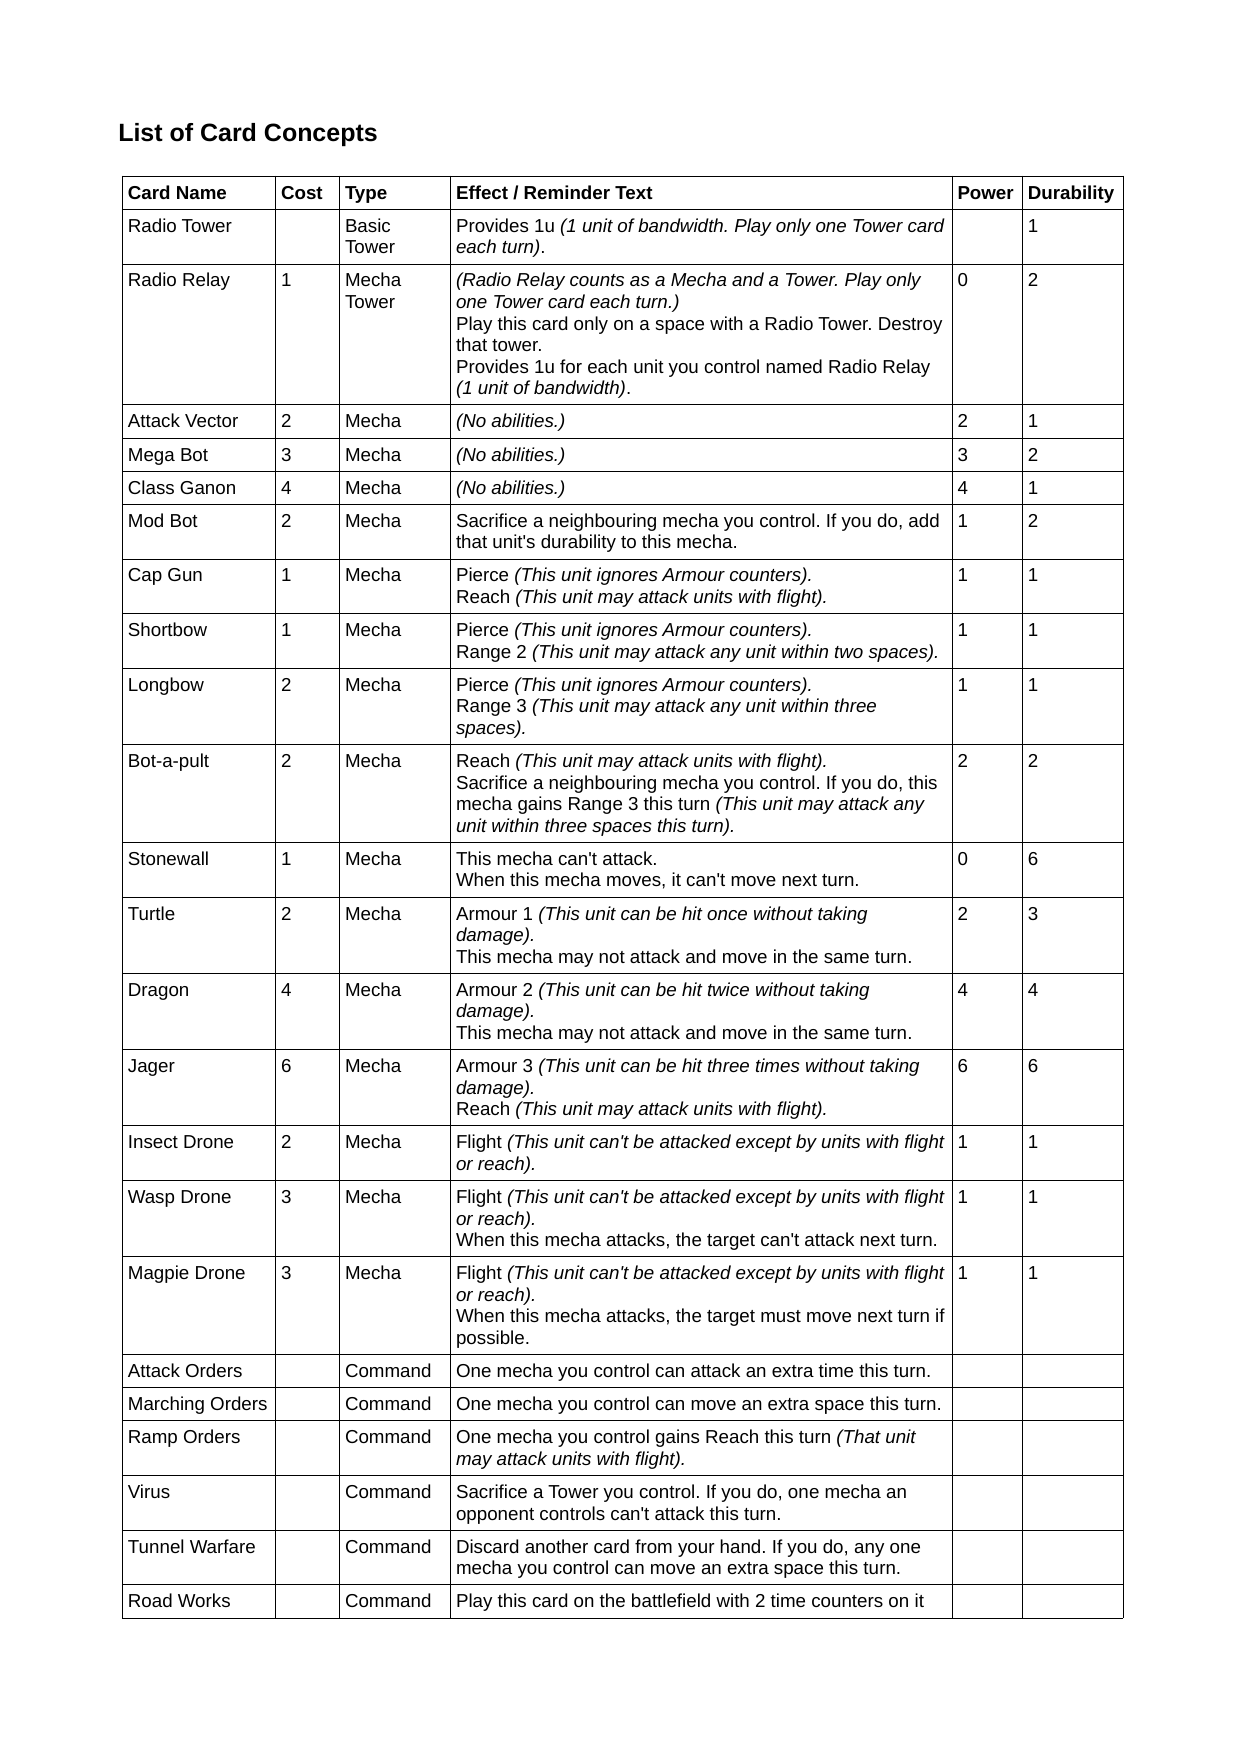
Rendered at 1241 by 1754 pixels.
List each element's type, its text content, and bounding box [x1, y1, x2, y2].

table_cell Mecha [340, 439, 450, 471]
table_cell 2 [276, 669, 339, 744]
table_cell 2 [1023, 745, 1123, 842]
table_cell [953, 1355, 1022, 1387]
table_cell 1 [1023, 614, 1123, 668]
table_cell Road Works [123, 1585, 275, 1617]
table_cell Virus [123, 1476, 275, 1530]
table_cell 1 [953, 669, 1022, 744]
table_cell [953, 1585, 1022, 1617]
table_cell Attack Vector [123, 405, 275, 437]
table_cell Command [340, 1531, 450, 1584]
table_cell [1023, 1531, 1123, 1584]
table_cell Insect Drone [123, 1126, 275, 1180]
table_cell Mecha [340, 1050, 450, 1125]
table_cell Mecha [340, 505, 450, 558]
table_cell Mecha [340, 1181, 450, 1256]
table_cell 4 [276, 472, 339, 504]
table_cell Jager [123, 1050, 275, 1125]
table_cell [1023, 1476, 1123, 1530]
table_cell [953, 1421, 1022, 1475]
table_cell 3 [276, 1181, 339, 1256]
table_cell 2 [276, 745, 339, 842]
table_cell (No abilities.) [451, 472, 952, 504]
table_cell 0 [953, 265, 1022, 404]
table_cell 1 [1023, 1257, 1123, 1354]
table_cell 2 [1023, 265, 1123, 404]
table_cell 2 [276, 1126, 339, 1180]
table_cell Reach (This unit may attack units with flight). Sacrifice a neighbouring mecha you control. If you do, this mecha gains Range 3 this turn (This unit may attack any unit within three spaces this turn). [451, 745, 952, 842]
table_cell Shortbow [123, 614, 275, 668]
table_cell Basic Tower [340, 210, 450, 263]
table_cell Command [340, 1585, 450, 1617]
table_cell [1023, 1421, 1123, 1475]
table_cell 1 [1023, 1181, 1123, 1256]
table_cell Armour 2 (This unit can be hit twice without taking damage). This mecha may not attack and move in the same turn. [451, 974, 952, 1049]
table_cell 4 [953, 974, 1022, 1049]
table_cell [276, 1388, 339, 1420]
table_cell Marching Orders [123, 1388, 275, 1420]
table_cell 1 [1023, 1126, 1123, 1180]
table_cell Turtle [123, 898, 275, 973]
table_cell Command [340, 1476, 450, 1530]
table_header Cost [276, 177, 339, 209]
table_cell Play this card on the battlefield with 2 time counters on it [451, 1585, 952, 1617]
table_cell Sacrifice a Tower you control. If you do, one mecha an opponent controls can't attack this turn. [451, 1476, 952, 1530]
table_cell 1 [1023, 560, 1123, 613]
table_cell Command [340, 1388, 450, 1420]
table_cell [276, 1476, 339, 1530]
table_cell 6 [276, 1050, 339, 1125]
table_cell Flight (This unit can't be attacked except by units with flight or reach). When this mecha attacks, the target can't attack next turn. [451, 1181, 952, 1256]
table_cell Mecha [340, 974, 450, 1049]
table_cell 2 [953, 405, 1022, 437]
table_cell 1 [1023, 405, 1123, 437]
table_cell 3 [276, 1257, 339, 1354]
table_cell Mecha [340, 614, 450, 668]
table_cell [276, 1585, 339, 1617]
table_cell Sacrifice a neighbouring mecha you control. If you do, add that unit's durability to this mecha. [451, 505, 952, 558]
table_cell 2 [1023, 439, 1123, 471]
table_cell 6 [953, 1050, 1022, 1125]
table_cell 4 [1023, 974, 1123, 1049]
table_cell Cap Gun [123, 560, 275, 613]
table_cell 3 [1023, 898, 1123, 973]
table_cell 1 [1023, 472, 1123, 504]
table_cell Mecha [340, 843, 450, 897]
table_cell Flight (This unit can't be attacked except by units with flight or reach). When this mecha attacks, the target must move next turn if possible. [451, 1257, 952, 1354]
table_cell 1 [1023, 210, 1123, 263]
table_cell 1 [276, 560, 339, 613]
table_cell 2 [1023, 505, 1123, 558]
table_cell 1 [953, 614, 1022, 668]
table_cell 1 [1023, 669, 1123, 744]
table_cell [953, 1531, 1022, 1584]
table_cell Command [340, 1421, 450, 1475]
table_cell Longbow [123, 669, 275, 744]
table_cell [953, 1388, 1022, 1420]
table_cell Provides 1u (1 unit of bandwidth. Play only one Tower card each turn). [451, 210, 952, 263]
table_cell One mecha you control can attack an extra time this turn. [451, 1355, 952, 1387]
table_cell Dragon [123, 974, 275, 1049]
table_cell [1023, 1355, 1123, 1387]
table_cell This mecha can't attack. When this mecha moves, it can't move next turn. [451, 843, 952, 897]
table_header Type [340, 177, 450, 209]
text List of Card Concepts [118, 118, 1122, 147]
table_cell 6 [1023, 843, 1123, 897]
table_cell 3 [953, 439, 1022, 471]
table_cell Mecha [340, 560, 450, 613]
table_cell Mod Bot [123, 505, 275, 558]
table_cell Class Ganon [123, 472, 275, 504]
table_cell [1023, 1388, 1123, 1420]
table_cell Pierce (This unit ignores Armour counters). Range 2 (This unit may attack any unit within two spaces). [451, 614, 952, 668]
table_cell One mecha you control can move an extra space this turn. [451, 1388, 952, 1420]
table_cell Mecha Tower [340, 265, 450, 404]
table_cell Mecha [340, 669, 450, 744]
table_cell Radio Tower [123, 210, 275, 263]
table_cell 2 [953, 898, 1022, 973]
table_cell Mecha [340, 745, 450, 842]
table_cell [1023, 1585, 1123, 1617]
table_header Effect / Reminder Text [451, 177, 952, 209]
table_cell (No abilities.) [451, 405, 952, 437]
table_cell 1 [953, 505, 1022, 558]
table_cell 1 [276, 265, 339, 404]
table_cell Discard another card from your hand. If you do, any one mecha you control can move an extra space this turn. [451, 1531, 952, 1584]
table_cell [276, 1531, 339, 1584]
table_cell 4 [276, 974, 339, 1049]
table_cell 2 [276, 405, 339, 437]
table_cell 2 [276, 505, 339, 558]
table_cell Mecha [340, 898, 450, 973]
table_cell 1 [276, 614, 339, 668]
table_cell Command [340, 1355, 450, 1387]
table_cell Tunnel Warfare [123, 1531, 275, 1584]
table_cell 6 [1023, 1050, 1123, 1125]
table_cell Ramp Orders [123, 1421, 275, 1475]
table_header Power [953, 177, 1022, 209]
table_cell Pierce (This unit ignores Armour counters). Range 3 (This unit may attack any unit within three spaces). [451, 669, 952, 744]
table_header Card Name [123, 177, 275, 209]
table_cell 1 [953, 1126, 1022, 1180]
table_cell Magpie Drone [123, 1257, 275, 1354]
table_cell Mecha [340, 405, 450, 437]
table_header Durability [1023, 177, 1123, 209]
table_cell [953, 1476, 1022, 1530]
table_cell Attack Orders [123, 1355, 275, 1387]
table_cell 4 [953, 472, 1022, 504]
table_cell [276, 210, 339, 263]
table_cell Radio Relay [123, 265, 275, 404]
table_cell [276, 1355, 339, 1387]
table_cell (No abilities.) [451, 439, 952, 471]
table_cell Pierce (This unit ignores Armour counters). Reach (This unit may attack units with flight). [451, 560, 952, 613]
table_cell [953, 210, 1022, 263]
table_cell 1 [953, 1181, 1022, 1256]
table_cell One mecha you control gains Reach this turn (That unit may attack units with flight). [451, 1421, 952, 1475]
table_cell Mecha [340, 1126, 450, 1180]
table_cell 0 [953, 843, 1022, 897]
table_cell Armour 3 (This unit can be hit three times without taking damage). Reach (This unit may attack units with flight). [451, 1050, 952, 1125]
table_cell Flight (This unit can't be attacked except by units with flight or reach). [451, 1126, 952, 1180]
table_cell Mega Bot [123, 439, 275, 471]
table_cell 3 [276, 439, 339, 471]
table_cell Stonewall [123, 843, 275, 897]
table_cell Armour 1 (This unit can be hit once without taking damage). This mecha may not attack and move in the same turn. [451, 898, 952, 973]
table_cell 1 [276, 843, 339, 897]
table_cell Bot-a-pult [123, 745, 275, 842]
table_cell 1 [953, 1257, 1022, 1354]
table_cell Mecha [340, 472, 450, 504]
table_cell Mecha [340, 1257, 450, 1354]
table_cell Wasp Drone [123, 1181, 275, 1256]
table_cell 1 [953, 560, 1022, 613]
table_cell 2 [276, 898, 339, 973]
table_cell (Radio Relay counts as a Mecha and a Tower. Play only one Tower card each turn.) Play this card only on a space with a Radio Tower. Destroy that tower. Provides 1u for each unit you control named Radio Relay (1 unit of bandwidth). [451, 265, 952, 404]
table_cell [276, 1421, 339, 1475]
table_cell 2 [953, 745, 1022, 842]
